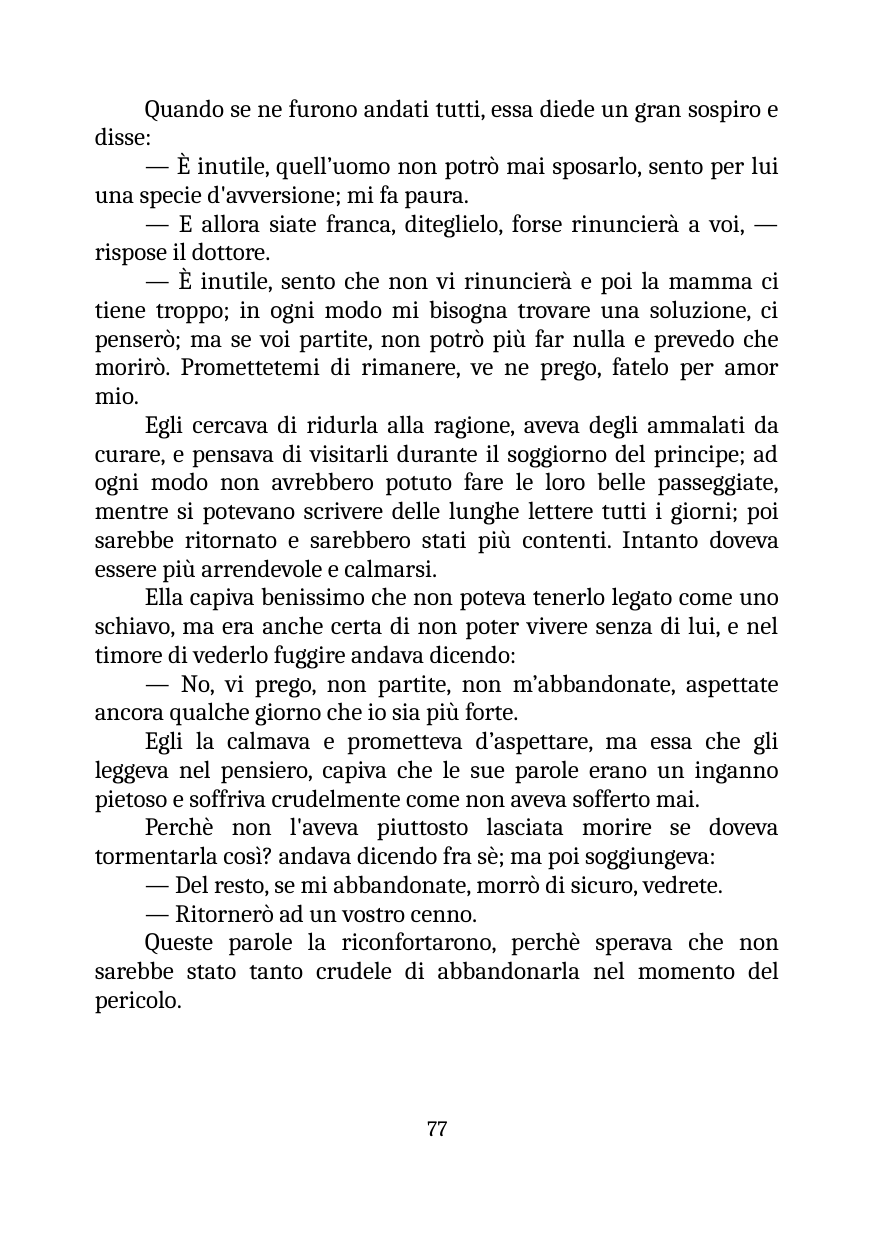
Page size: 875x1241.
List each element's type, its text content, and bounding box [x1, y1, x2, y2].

text — E allora siate franca, diteglielo, forse rinuncierà a voi, — rispose il dottore. [94, 209, 779, 267]
text Ella capiva benissimo che non poteva tenerlo legato come uno schiavo, ma era anche certa di non poter vivere senza di lui, e nel timore di vederlo fuggire andava dicendo: [94, 583, 779, 669]
text — Ritornerò ad un vostro cenno. [94, 899, 779, 928]
text — È inutile, quell’uomo non potrò mai sposarlo, sento per lui una specie d'avversione; mi fa paura. [94, 152, 779, 209]
text — È inutile, sento che non vi rinuncierà e poi la mamma ci tiene troppo; in ogni modo mi bisogna trovare una soluzione, ci penserò; ma se voi partite, non potrò più far nulla e prevedo che morirò. Promettetemi di rimanere, ve ne prego, fatelo per amor mio. [94, 267, 779, 411]
text — Del resto, se mi abbandonate, morrò di sicuro, vedrete. [94, 871, 779, 899]
text — No, vi prego, non partite, non m’abbandonate, aspettate ancora qualche giorno che io sia più forte. [94, 669, 779, 727]
text Egli cercava di ridurla alla ragione, aveva degli ammalati da curare, e pensava di visitarli durante il soggiorno del principe; ad ogni modo non avrebbero potuto fare le loro belle passeggiate, mentre si potevano scrivere delle lunghe lettere tutti i giorni; poi sarebbe ritornato e sarebbero stati più contenti. Intanto doveva essere più arrendevole e calmarsi. [94, 411, 779, 583]
text Egli la calmava e prometteva d’aspettare, ma essa che gli leggeva nel pensiero, capiva che le sue parole erano un inganno pietoso e soffriva crudelmente come non aveva sofferto mai. [94, 727, 779, 813]
text Perchè non l'aveva piuttosto lasciata morire se doveva tormentarla così? andava dicendo fra sè; ma poi soggiungeva: [94, 813, 779, 871]
text Quando se ne furono andati tutti, essa diede un gran sospiro e disse: [94, 94, 779, 152]
text Queste parole la riconfortarono, perchè sperava che non sarebbe stato tanto crudele di abbandonarla nel momento del pericolo. [94, 928, 779, 1014]
